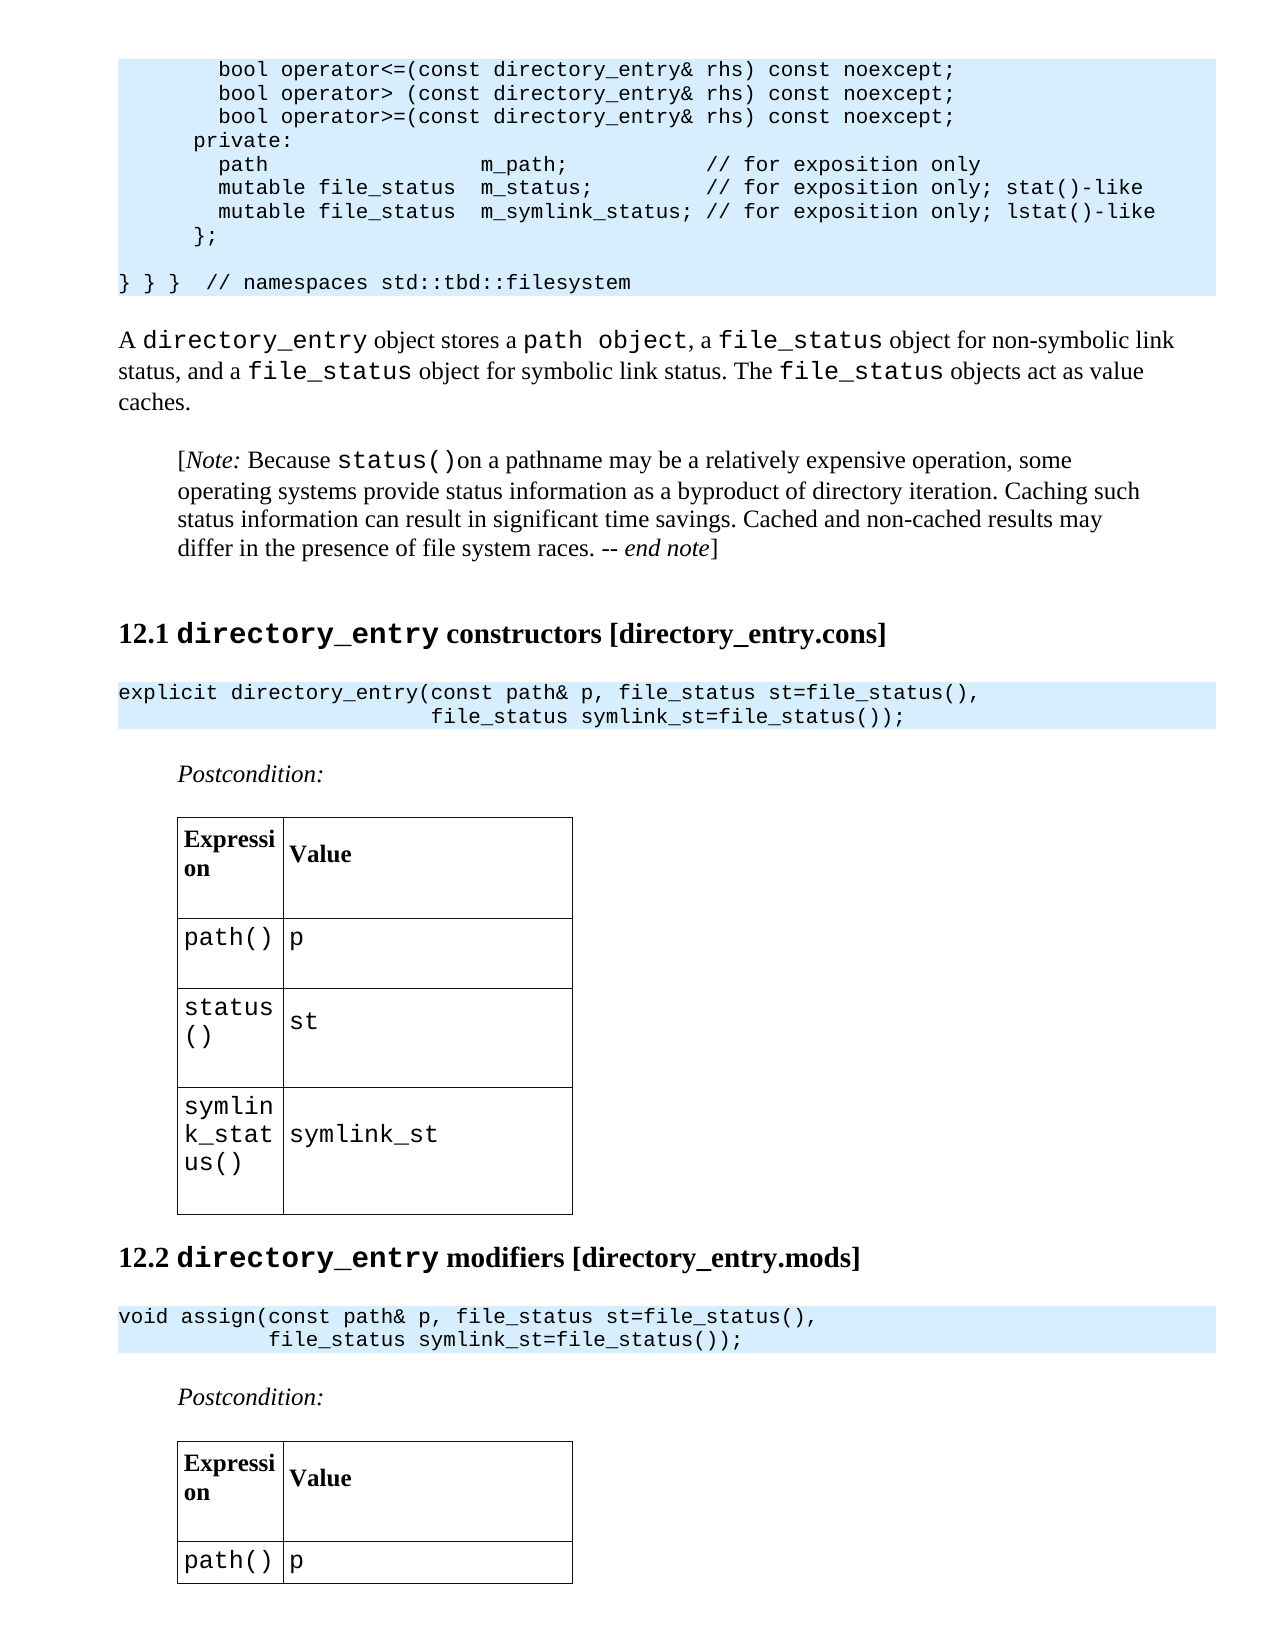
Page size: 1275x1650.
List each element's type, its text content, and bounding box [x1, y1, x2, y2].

text A directory_entry object stores a path object, a file_status object for non-symbolic link status, and a file_status object for symbolic link status. The file_status objects act as value caches. [118, 325, 1216, 415]
text private: [118, 130, 1216, 154]
table_header Expression [178, 818, 283, 918]
text } } } // namespaces std::tbd::filesystem [118, 272, 1216, 296]
text explicit directory_entry(const path& p, file_status st=file_status(), [118, 682, 1216, 706]
table_header Expression [178, 1442, 283, 1541]
text file_status symlink_st=file_status()); [118, 1329, 1216, 1353]
text Postcondition: [177, 759, 1157, 787]
text bool operator>=(const directory_entry& rhs) const noexcept; [118, 106, 1216, 130]
table_cell p [284, 919, 572, 988]
table_cell p [284, 1542, 572, 1582]
table_cell path() [178, 919, 283, 988]
table_cell status() [178, 989, 283, 1087]
text [Note: Because status()on a pathname may be a relatively expensive operation, some operating systems provide status information as a byproduct of directory iteration. Caching such status information can result in significant time savings. Cached and non-cached results may differ in the presence of file system races. -- end note] [177, 445, 1157, 562]
table_cell symlink_status() [178, 1088, 283, 1214]
text void assign(const path& p, file_status st=file_status(), [118, 1306, 1216, 1329]
text mutable file_status m_status; // for exposition only; stat()-like [118, 177, 1216, 201]
text Postcondition: [177, 1382, 1157, 1411]
text path m_path; // for exposition only [118, 154, 1216, 177]
subtitle 12.1 directory_entry constructors [directory_entry.cons] [118, 616, 1216, 652]
table_header Value [284, 818, 572, 918]
text bool operator> (const directory_entry& rhs) const noexcept; [118, 83, 1216, 106]
table_cell symlink_st [284, 1088, 572, 1214]
table_cell path() [178, 1542, 283, 1582]
text mutable file_status m_symlink_status; // for exposition only; lstat()-like [118, 201, 1216, 224]
subtitle 12.2 directory_entry modifiers [directory_entry.mods] [118, 1240, 1216, 1276]
text file_status symlink_st=file_status()); [118, 706, 1216, 729]
table_cell st [284, 989, 572, 1087]
text }; [118, 224, 1216, 248]
text bool operator<=(const directory_entry& rhs) const noexcept; [118, 59, 1216, 83]
table_header Value [284, 1442, 572, 1541]
